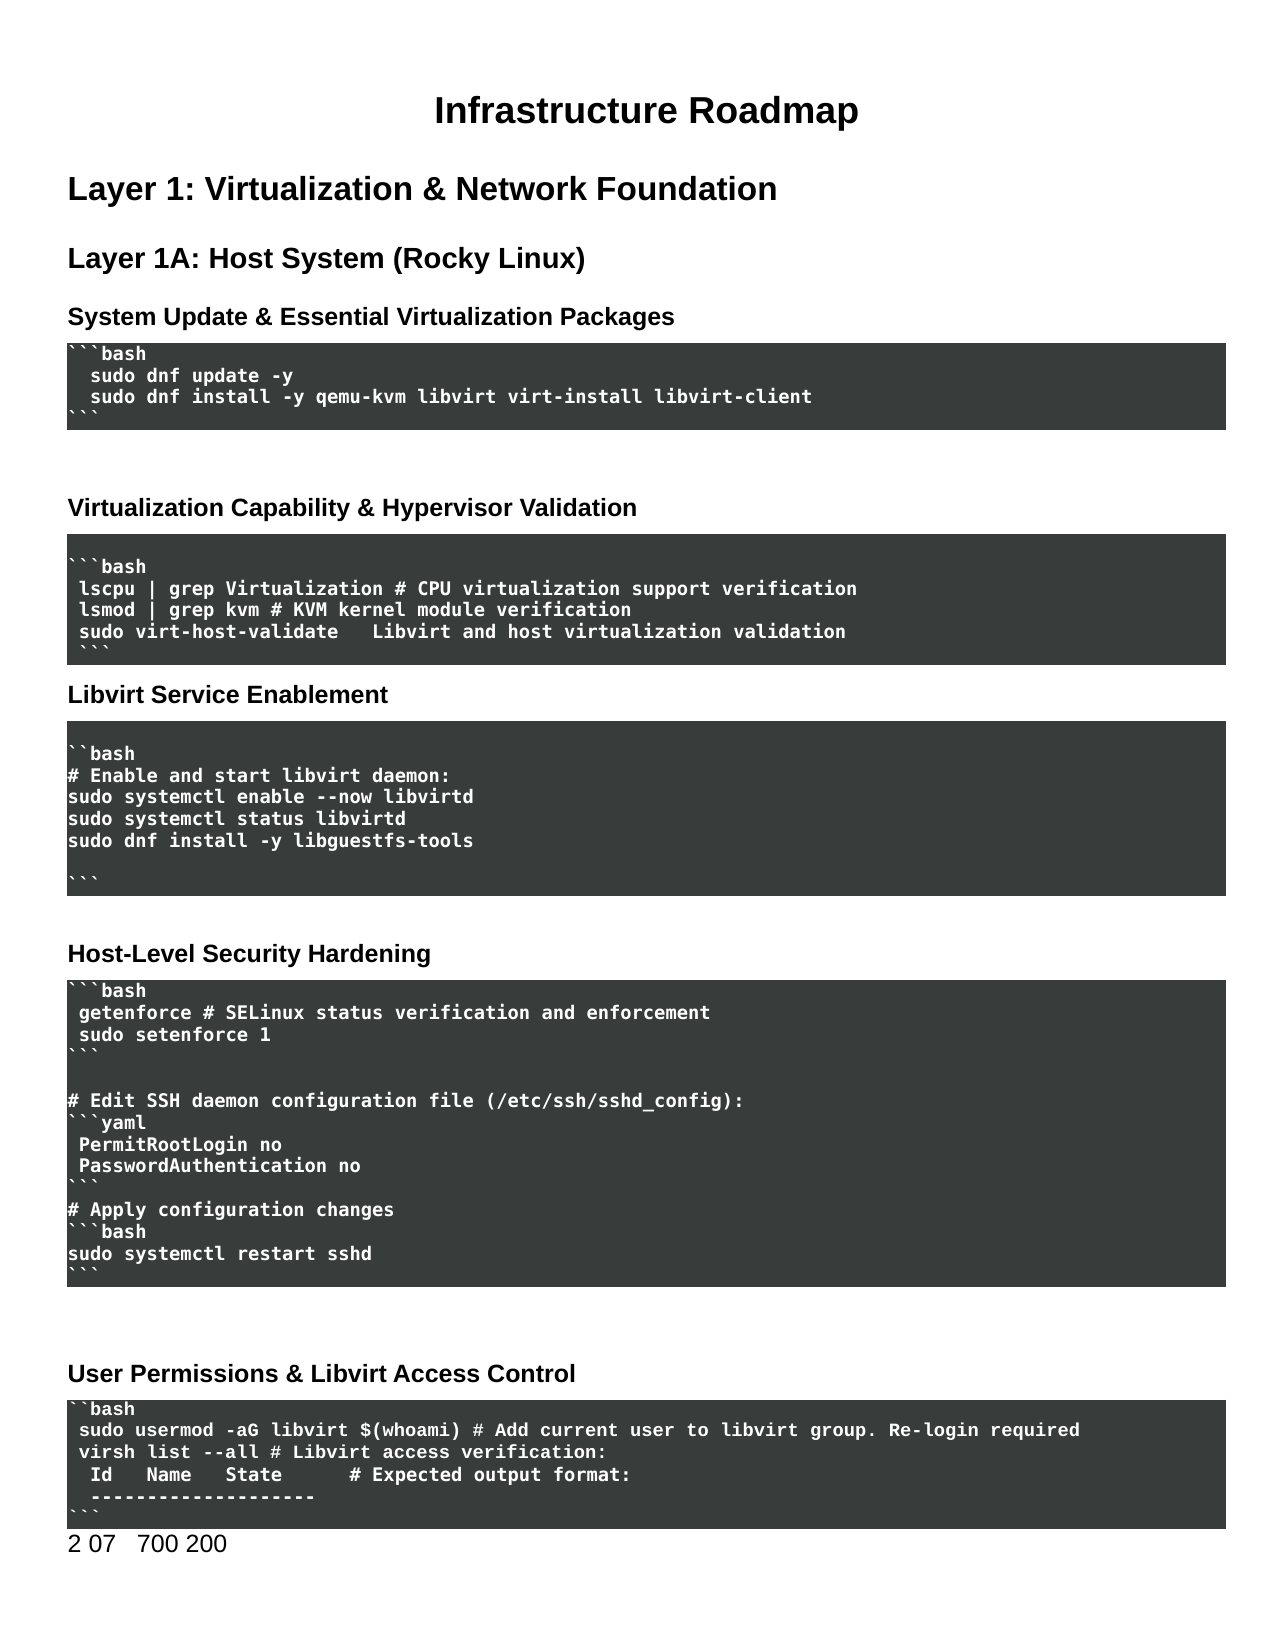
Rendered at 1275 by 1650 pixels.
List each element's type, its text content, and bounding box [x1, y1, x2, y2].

text ```bash lscpu | grep Virtualization # CPU virtualization support verification lsmod | grep kvm # KVM kernel module verification sudo virt-host-validate Libvirt and host virtualization validation ``` [67, 556, 1226, 665]
text # Edit SSH daemon configuration file (/etc/ssh/sshd_config): [67, 1090, 1226, 1112]
text ```bash [67, 343, 1226, 365]
text sudo dnf install -y libguestfs-tools [67, 830, 1226, 874]
text sudo systemctl restart sshd [67, 1243, 1226, 1265]
subtitle Virtualization Capability & Hypervisor Validation [67, 492, 1226, 521]
text # Apply configuration changes [67, 1199, 1226, 1221]
text ``bash [67, 1400, 1226, 1421]
text sudo dnf install -y qemu-kvm libvirt virt-install libvirt-client [67, 387, 1226, 408]
text ```yaml PermitRootLogin no PasswordAuthentication no ``` [67, 1112, 1226, 1199]
subtitle Host-Level Security Hardening [67, 939, 1226, 968]
text sudo dnf update -y [67, 365, 1226, 387]
text ``bash [67, 743, 1226, 764]
text -------------------- [67, 1486, 1226, 1507]
text 2 07 700 200 [67, 1529, 1226, 1557]
text sudo systemctl status libvirtd [67, 808, 1226, 830]
text ```bash [67, 1221, 1226, 1243]
text sudo systemctl enable --now libvirtd [67, 786, 1226, 808]
text Id Name State # Expected output format: [67, 1464, 1226, 1486]
text ```bash getenforce # SELinux status verification and enforcement sudo setenforce 1 ``` [67, 980, 1226, 1068]
subtitle User Permissions & Libvirt Access Control [67, 1359, 1226, 1387]
text ``` [67, 408, 1226, 430]
subtitle Libvirt Service Enablement [67, 679, 1226, 708]
text ``` [67, 1507, 1226, 1529]
subtitle System Update & Essential Virtualization Packages [67, 302, 1226, 330]
subtitle Layer 1A: Host System (Rocky Linux) [67, 241, 1226, 274]
text # Enable and start libvirt daemon: [67, 764, 1226, 786]
subtitle Infrastructure Roadmap [67, 88, 1226, 132]
text sudo usermod -aG libvirt $(whoami) # Add current user to libvirt group. Re-login required virsh list --all # Libvirt access verification: [67, 1421, 1226, 1464]
text ``` [67, 1265, 1226, 1287]
text ``` [67, 874, 1226, 896]
subtitle Layer 1: Virtualization & Network Foundation [67, 169, 1226, 208]
